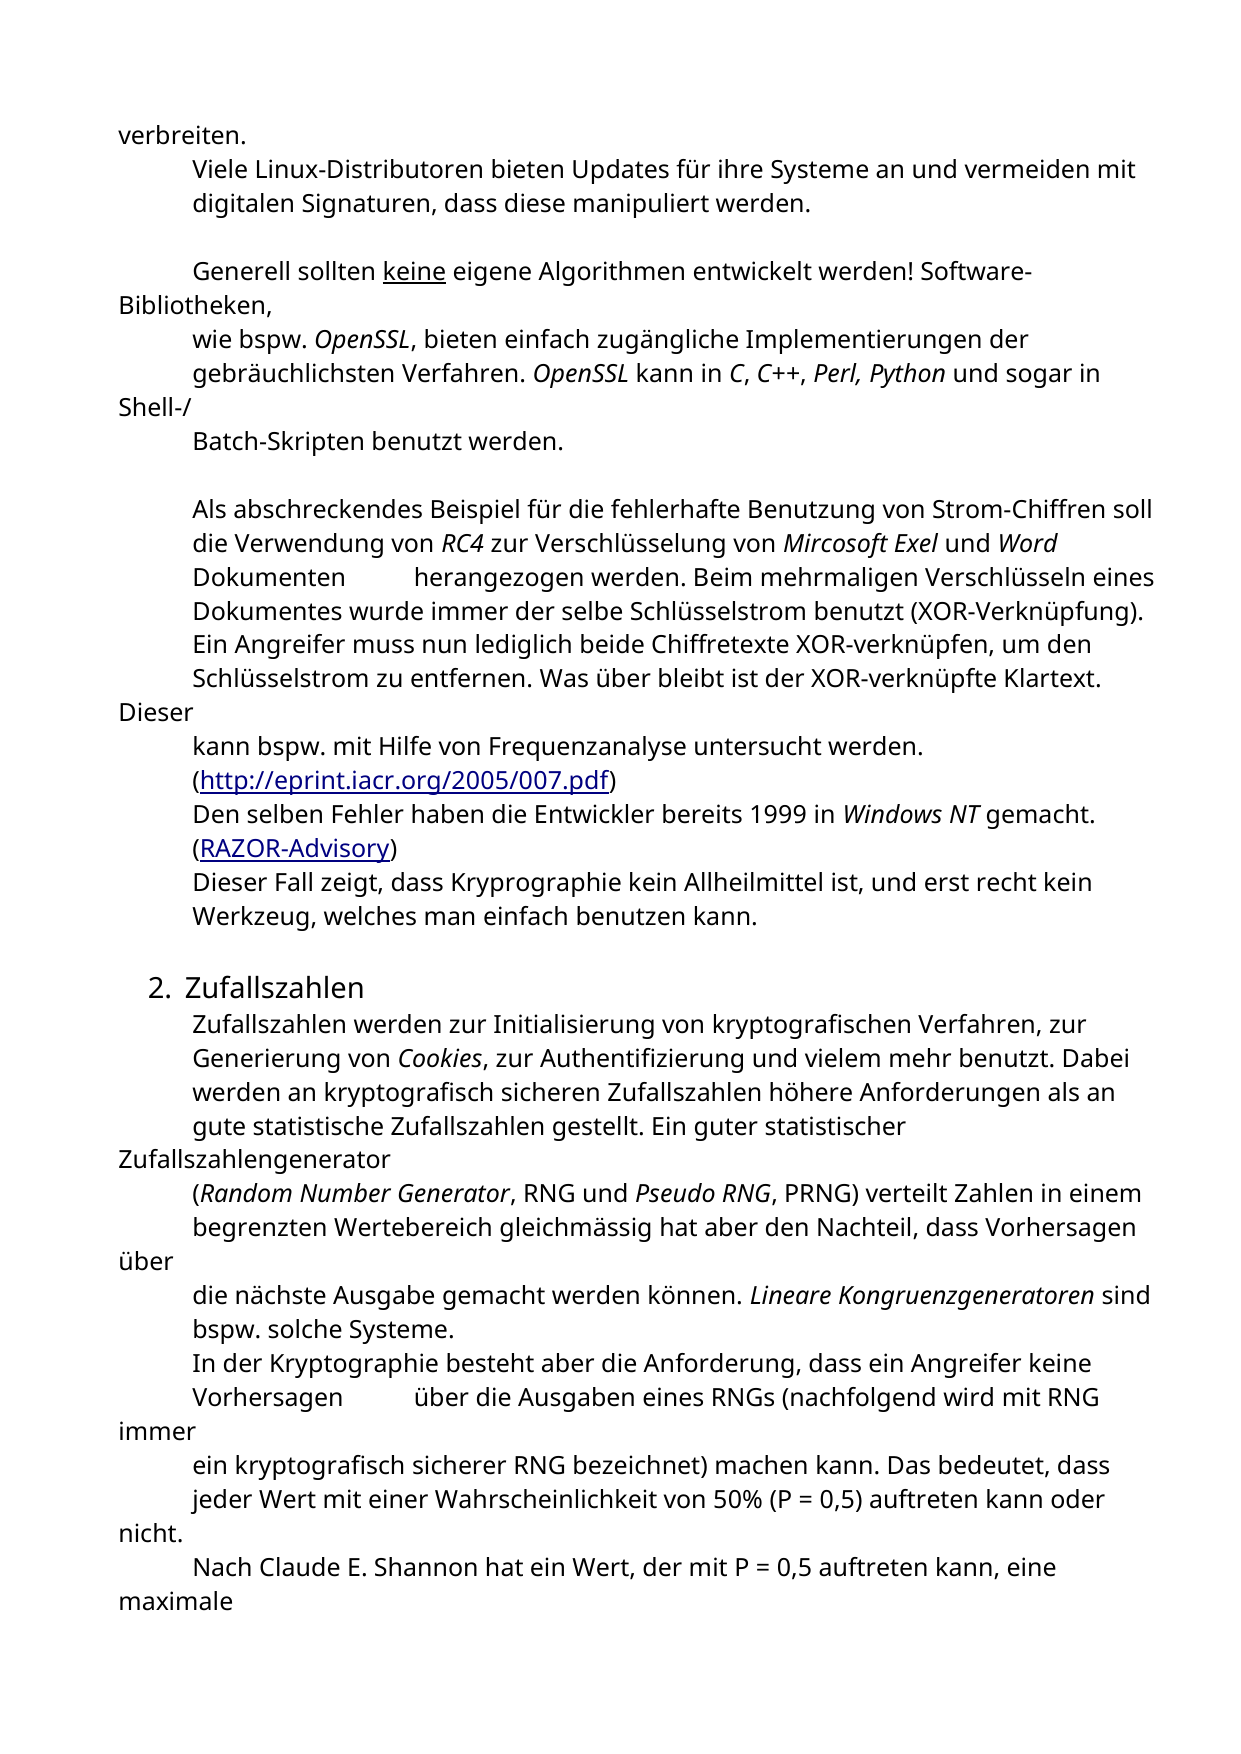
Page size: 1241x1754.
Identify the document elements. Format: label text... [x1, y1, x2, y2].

text wie bspw. OpenSSL, bieten einfach zugängliche Implementierungen der [118, 322, 1173, 356]
text Batch-Skripten benutzt werden. [118, 424, 1173, 458]
text Dokumentes wurde immer der selbe Schlüsselstrom benutzt (XOR-Verknüpfung). [118, 593, 1173, 627]
text die nächste Ausgabe gemacht werden können. Lineare Kongruenzgeneratoren sind [118, 1278, 1173, 1312]
text kann bspw. mit Hilfe von Frequenzanalyse untersucht werden. [118, 729, 1173, 763]
text Dokumenten herangezogen werden. Beim mehrmaligen Verschlüsseln eines [118, 559, 1173, 593]
text Viele Linux-Distributoren bieten Updates für ihre Systeme an und vermeiden mit [118, 152, 1173, 186]
text Nach Claude E. Shannon hat ein Wert, der mit P = 0,5 auftreten kann, eine maximale [118, 1550, 1173, 1618]
text (Random Number Generator, RNG und Pseudo RNG, PRNG) verteilt Zahlen in einem [118, 1176, 1173, 1210]
text die Verwendung von RC4 zur Verschlüsselung von Mircosoft Exel und Word [118, 526, 1173, 559]
text gebräuchlichsten Verfahren. OpenSSL kann in C, C++, Perl, Python und sogar in Shell-/ [118, 356, 1173, 424]
text digitalen Signaturen, dass diese manipuliert werden. [118, 186, 1173, 220]
text Als abschreckendes Beispiel für die fehlerhafte Benutzung von Strom-Chiffren soll [118, 492, 1173, 526]
text Vorhersagen über die Ausgaben eines RNGs (nachfolgend wird mit RNG immer [118, 1380, 1173, 1448]
text (RAZOR-Advisory) [118, 831, 1173, 865]
text Schlüsselstrom zu entfernen. Was über bleibt ist der XOR-verknüpfte Klartext. Dieser [118, 661, 1173, 729]
list Zufallszahlen [148, 967, 1173, 1007]
text In der Kryptographie besteht aber die Anforderung, dass ein Angreifer keine [118, 1346, 1173, 1380]
text jeder Wert mit einer Wahrscheinlichkeit von 50% (P = 0,5) auftreten kann oder nicht. [118, 1482, 1173, 1550]
text ein kryptografisch sicherer RNG bezeichnet) machen kann. Das bedeutet, dass [118, 1448, 1173, 1482]
text begrenzten Wertebereich gleichmässig hat aber den Nachteil, dass Vorhersagen über [118, 1210, 1173, 1278]
text gute statistische Zufallszahlen gestellt. Ein guter statistischer Zufallszahlengenerator [118, 1108, 1173, 1176]
text Generierung von Cookies, zur Authentifizierung und vielem mehr benutzt. Dabei [118, 1041, 1173, 1074]
text Zufallszahlen werden zur Initialisierung von kryptografischen Verfahren, zur [118, 1007, 1173, 1041]
text Dieser Fall zeigt, dass Kryprographie kein Allheilmittel ist, und erst recht kein [118, 865, 1173, 899]
text (http://eprint.iacr.org/2005/007.pdf) [118, 763, 1173, 797]
text Ein Angreifer muss nun lediglich beide Chiffretexte XOR-verknüpfen, um den [118, 627, 1173, 661]
text Generell sollten keine eigene Algorithmen entwickelt werden! Software-Bibliotheken, [118, 254, 1173, 322]
text Werkzeug, welches man einfach benutzen kann. [118, 899, 1173, 933]
text verbreiten. [118, 118, 1173, 152]
text Den selben Fehler haben die Entwickler bereits 1999 in Windows NT gemacht. [118, 797, 1173, 831]
text bspw. solche Systeme. [118, 1312, 1173, 1346]
text werden an kryptografisch sicheren Zufallszahlen höhere Anforderungen als an [118, 1074, 1173, 1108]
